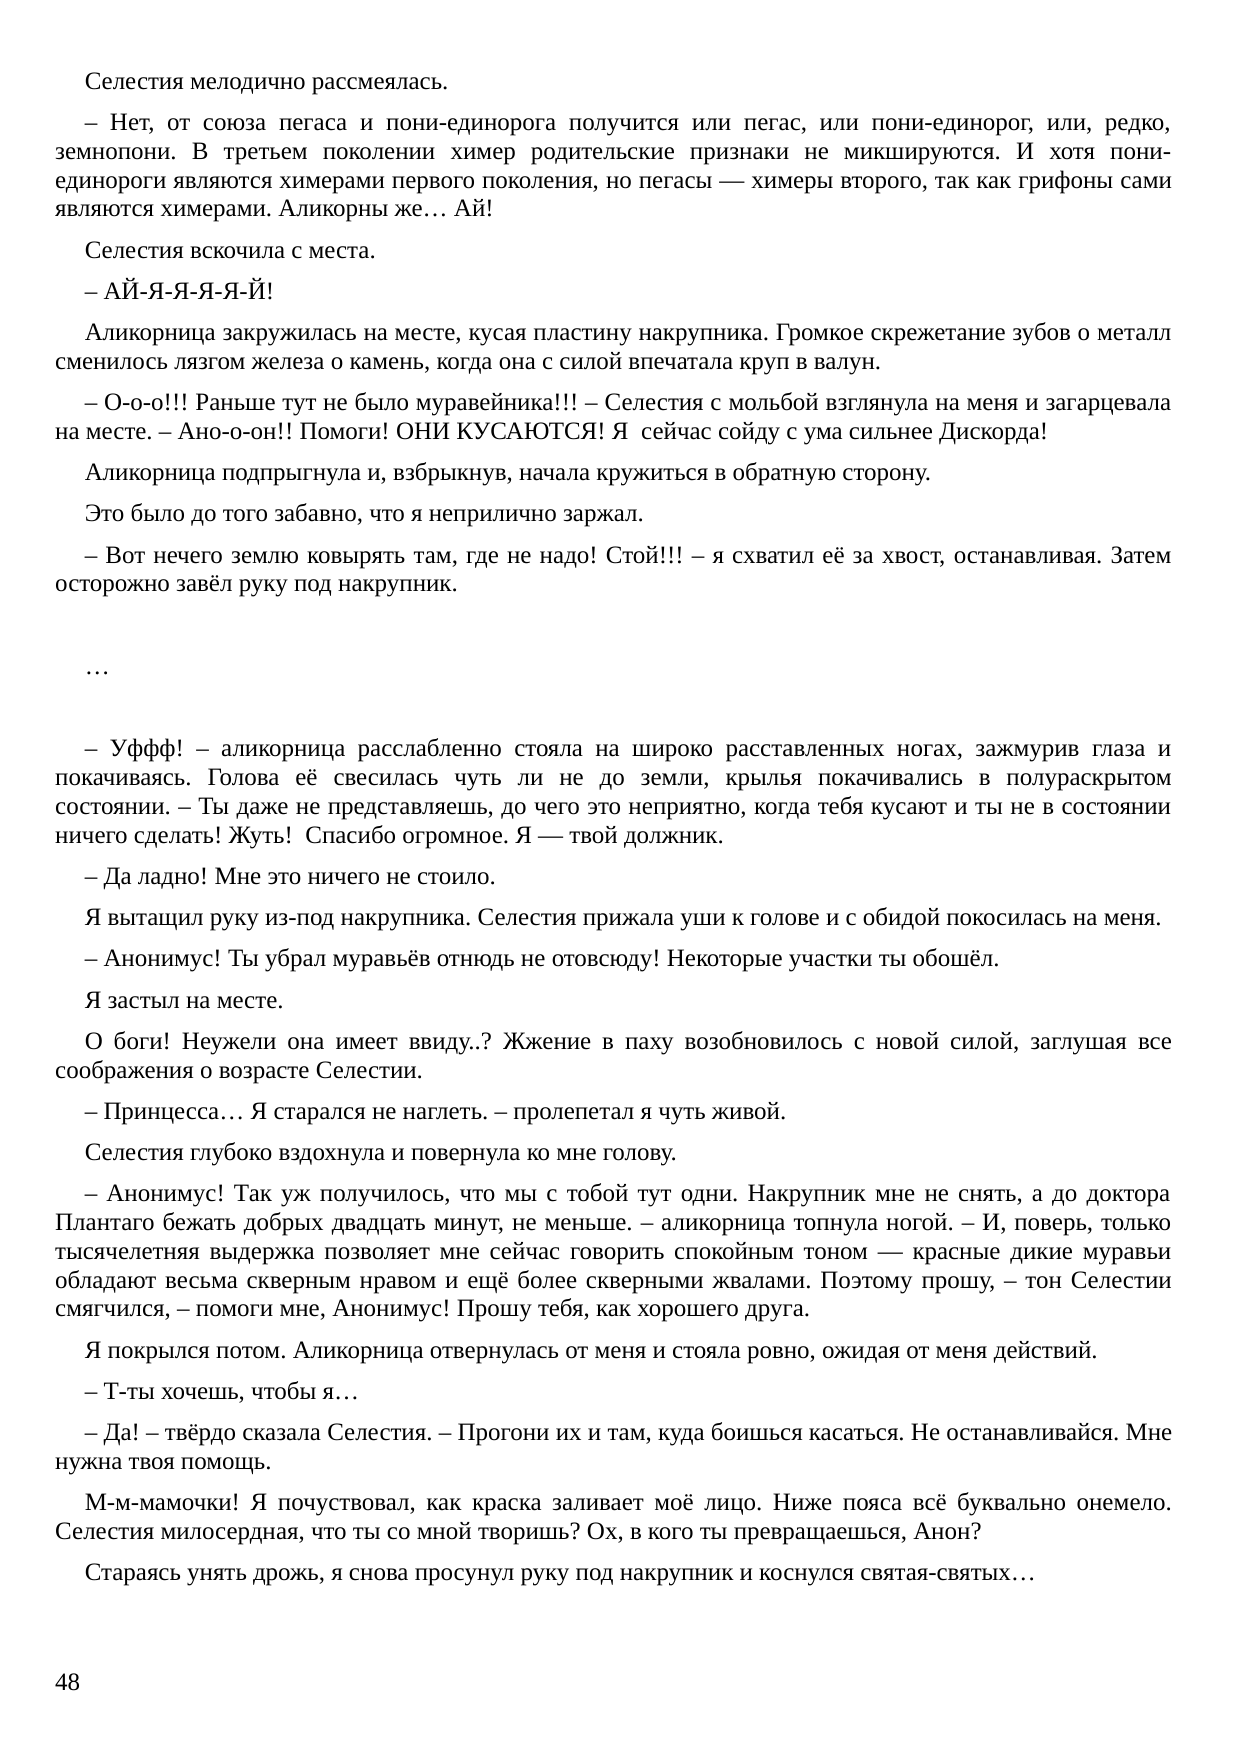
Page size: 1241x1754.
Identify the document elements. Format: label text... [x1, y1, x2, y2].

text – Анонимус! Ты убрал муравьёв отнюдь не отовсюду! Некоторые участки ты обошёл. [55, 943, 1173, 972]
text – АЙ-Я-Я-Я-Я-Й! [55, 276, 1173, 305]
text М-м-мамочки! Я почуствовал, как краска заливает моё лицо. Ниже пояса всё буквально онемело. Селестия милосердная, что ты со мной творишь? Ох, в кого ты превращаешься, Анон? [55, 1487, 1173, 1545]
text – Т-ты хочешь, чтобы я… [55, 1376, 1173, 1405]
text – Уффф! – аликорница расслабленно стояла на широко расставленных ногах, зажмурив глаза и покачиваясь. Голова её свесилась чуть ли не до земли, крылья покачивались в полураскрытом состоянии. – Ты даже не представляешь, до чего это неприятно, когда тебя кусают и ты не в состоянии ничего сделать! Жуть! Спасибо огромное. Я — твой должник. [55, 733, 1173, 848]
text Я застыл на месте. [55, 985, 1173, 1013]
text – Нет, от союза пегаса и пони-единорога получится или пегас, или пони-единорог, или, редко, земнопони. В третьем поколении химер родительские признаки не микшируются. И хотя пони-единороги являются химерами первого поколения, но пегасы — химеры второго, так как грифоны сами являются химерами. Аликорны же… Ай! [55, 107, 1173, 222]
text – О-о-о!!! Раньше тут не было муравейника!!! – Селестия с мольбой взглянула на меня и загарцевала на месте. – Ано-о-он!! Помоги! ОНИ КУСАЮТСЯ! Я сейчас сойду с ума сильнее Дискорда! [55, 387, 1173, 445]
text – Анонимус! Так уж получилось, что мы с тобой тут одни. Накрупник мне не снять, а до доктора Плантаго бежать добрых двадцать минут, не меньше. – аликорница топнула ногой. – И, поверь, только тысячелетняя выдержка позволяет мне сейчас говорить спокойным тоном — красные дикие муравьи обладают весьма скверным нравом и ещё более скверными жвалами. Поэтому прошу, – тон Селестии смягчился, – помоги мне, Анонимус! Прошу тебя, как хорошего друга. [55, 1178, 1173, 1322]
text Это было до того забавно, что я неприлично заржал. [55, 498, 1173, 527]
text Селестия глубоко вздохнула и повернула ко мне голову. [55, 1137, 1173, 1166]
text Аликорница подпрыгнула и, взбрыкнув, начала кружиться в обратную сторону. [55, 457, 1173, 486]
text – Да! – твёрдо сказала Селестия. – Прогони их и там, куда боишься касаться. Не останавливайся. Мне нужна твоя помощь. [55, 1417, 1173, 1475]
text Стараясь унять дрожь, я снова просунул руку под накрупник и коснулся святая-святых… [55, 1557, 1173, 1586]
text Я вытащил руку из-под накрупника. Селестия прижала уши к голове и с обидой покосилась на меня. [55, 902, 1173, 931]
text Аликорница закружилась на месте, кусая пластину накрупника. Громкое скрежетание зубов о металл сменилось лязгом железа о камень, когда она с силой впечатала круп в валун. [55, 317, 1173, 375]
text Селестия мелодично рассмеялась. [55, 66, 1173, 95]
text – Да ладно! Мне это ничего не стоило. [55, 861, 1173, 890]
text Я покрылся потом. Аликорница отвернулась от меня и стояла ровно, ожидая от меня действий. [55, 1335, 1173, 1363]
text … [55, 651, 1173, 680]
text – Вот нечего землю ковырять там, где не надо! Стой!!! – я схватил её за хвост, останавливая. Затем осторожно завёл руку под накрупник. [55, 540, 1173, 597]
text О боги! Неужели она имеет ввиду..? Жжение в паху возобновилось с новой силой, заглушая все соображения о возрасте Селестии. [55, 1026, 1173, 1083]
text – Принцесса… Я старался не наглеть. – пролепетал я чуть живой. [55, 1096, 1173, 1125]
text Селестия вскочила с места. [55, 235, 1173, 263]
